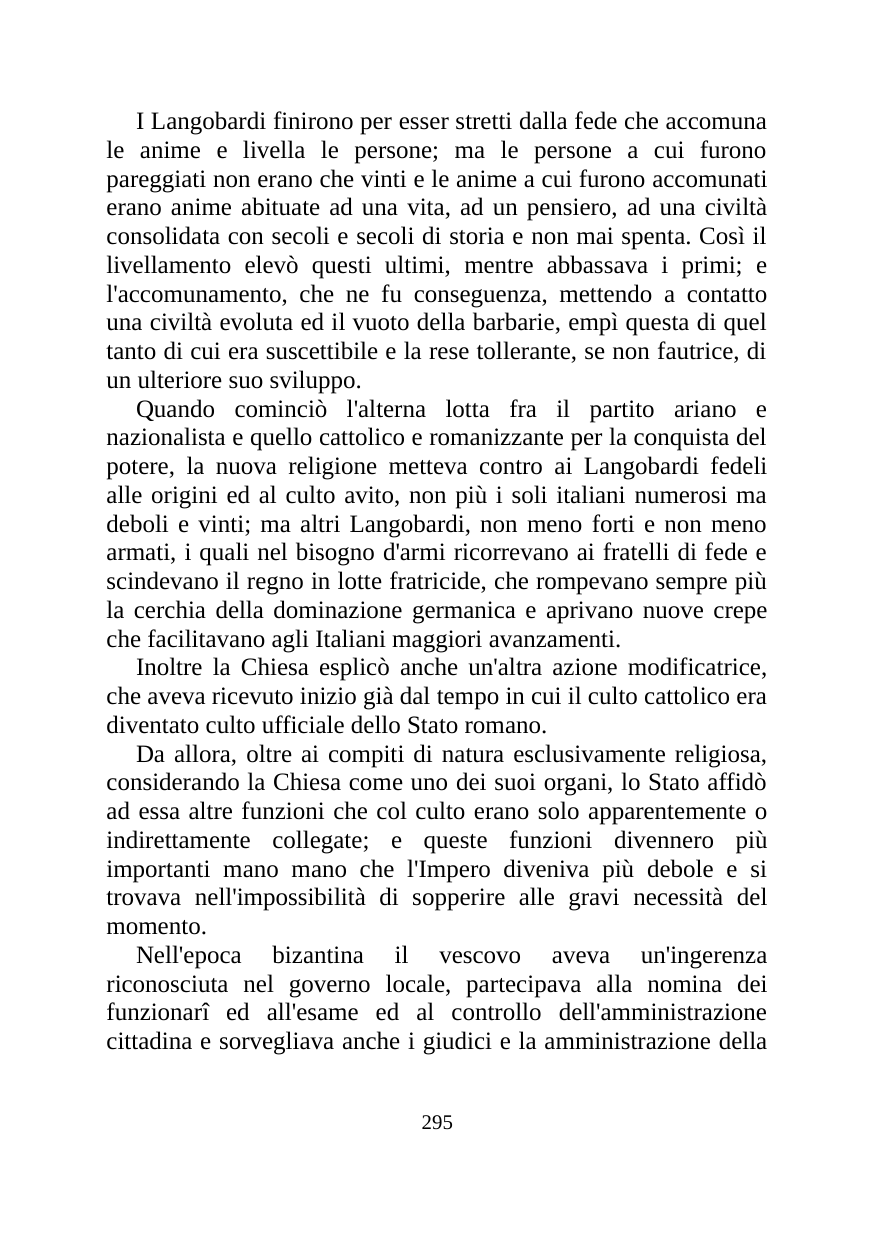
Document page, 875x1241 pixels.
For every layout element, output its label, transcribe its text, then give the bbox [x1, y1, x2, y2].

text Inoltre la Chiesa esplicò anche un'altra azione modificatrice, che aveva ricevuto inizio già dal tempo in cui il culto cattolico era diventato culto ufficiale dello Stato romano. [106, 652, 768, 739]
text I Langobardi finirono per esser stretti dalla fede che accomuna le anime e livella le persone; ma le persone a cui furono pareggiati non erano che vinti e le anime a cui furono accomunati erano anime abituate ad una vita, ad un pensiero, ad una civiltà consolidata con secoli e secoli di storia e non mai spenta. Così il livellamento elevò questi ultimi, mentre abbassava i primi; e l'accomunamento, che ne fu conseguenza, mettendo a contatto una civiltà evoluta ed il vuoto della barbarie, empì questa di quel tanto di cui era suscettibile e la rese tollerante, se non fautrice, di un ulteriore suo sviluppo. [106, 106, 768, 394]
text Quando cominciò l'alterna lotta fra il partito ariano e nazionalista e quello cattolico e romanizzante per la conquista del potere, la nuova religione metteva contro ai Langobardi fedeli alle origini ed al culto avito, non più i soli italiani numerosi ma deboli e vinti; ma altri Langobardi, non meno forti e non meno armati, i quali nel bisogno d'armi ricorrevano ai fratelli di fede e scindevano il regno in lotte fratricide, che rompevano sempre più la cerchia della dominazione germanica e aprivano nuove crepe che facilitavano agli Italiani maggiori avanzamenti. [106, 394, 768, 652]
text Da allora, oltre ai compiti di natura esclusivamente religiosa, considerando la Chiesa come uno dei suoi organi, lo Stato affidò ad essa altre funzioni che col culto erano solo apparentemente o indirettamente collegate; e queste funzioni divennero più importanti mano mano che l'Impero diveniva più debole e si trovava nell'impossibilità di sopperire alle gravi necessità del momento. [106, 739, 768, 940]
text Nell'epoca bizantina il vescovo aveva un'ingerenza riconosciuta nel governo locale, partecipava alla nomina dei funzionarî ed all'esame ed al controllo dell'amministrazione cittadina e sorvegliava anche i giudici e la amministrazione della [106, 940, 768, 1055]
